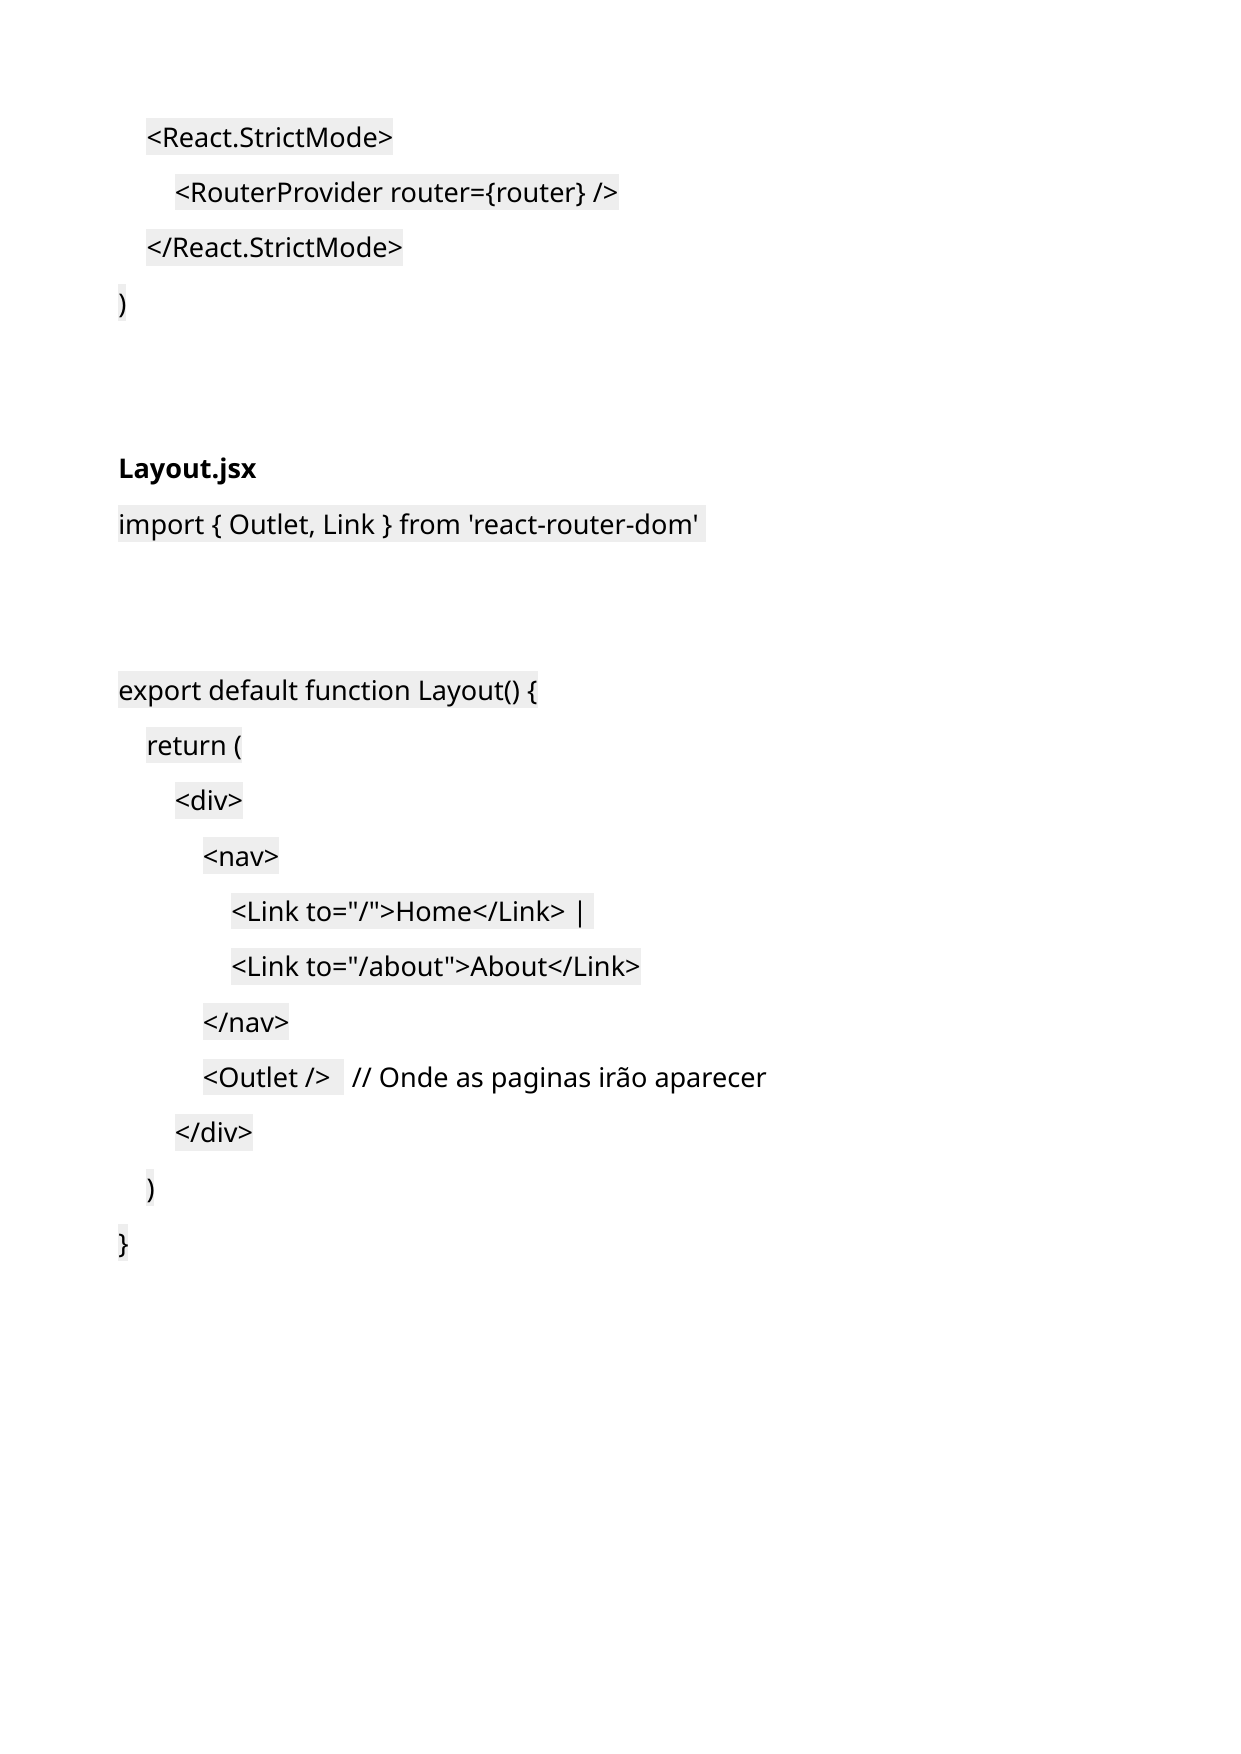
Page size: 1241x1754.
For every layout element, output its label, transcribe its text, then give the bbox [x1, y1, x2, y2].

text ) [118, 1169, 1122, 1206]
text <Link to="/">Home</Link> | [118, 892, 1122, 929]
text <div> [118, 782, 1122, 819]
text Layout.jsx [118, 450, 1122, 487]
text </React.StrictMode> [118, 229, 1122, 266]
text return ( [118, 727, 1122, 763]
text <React.StrictMode> [118, 118, 1122, 155]
text <nav> [118, 837, 1122, 874]
text </nav> [118, 1003, 1122, 1040]
text import { Outlet, Link } from 'react-router-dom' [118, 505, 1122, 542]
text </div> [118, 1114, 1122, 1151]
text ) [118, 284, 1122, 321]
text <RouterProvider router={router} /> [118, 173, 1122, 210]
text export default function Layout() { [118, 671, 1122, 708]
text <Link to="/about">About</Link> [118, 948, 1122, 985]
text <Outlet /> // Onde as paginas irão aparecer [118, 1058, 1122, 1095]
text } [118, 1224, 1122, 1261]
